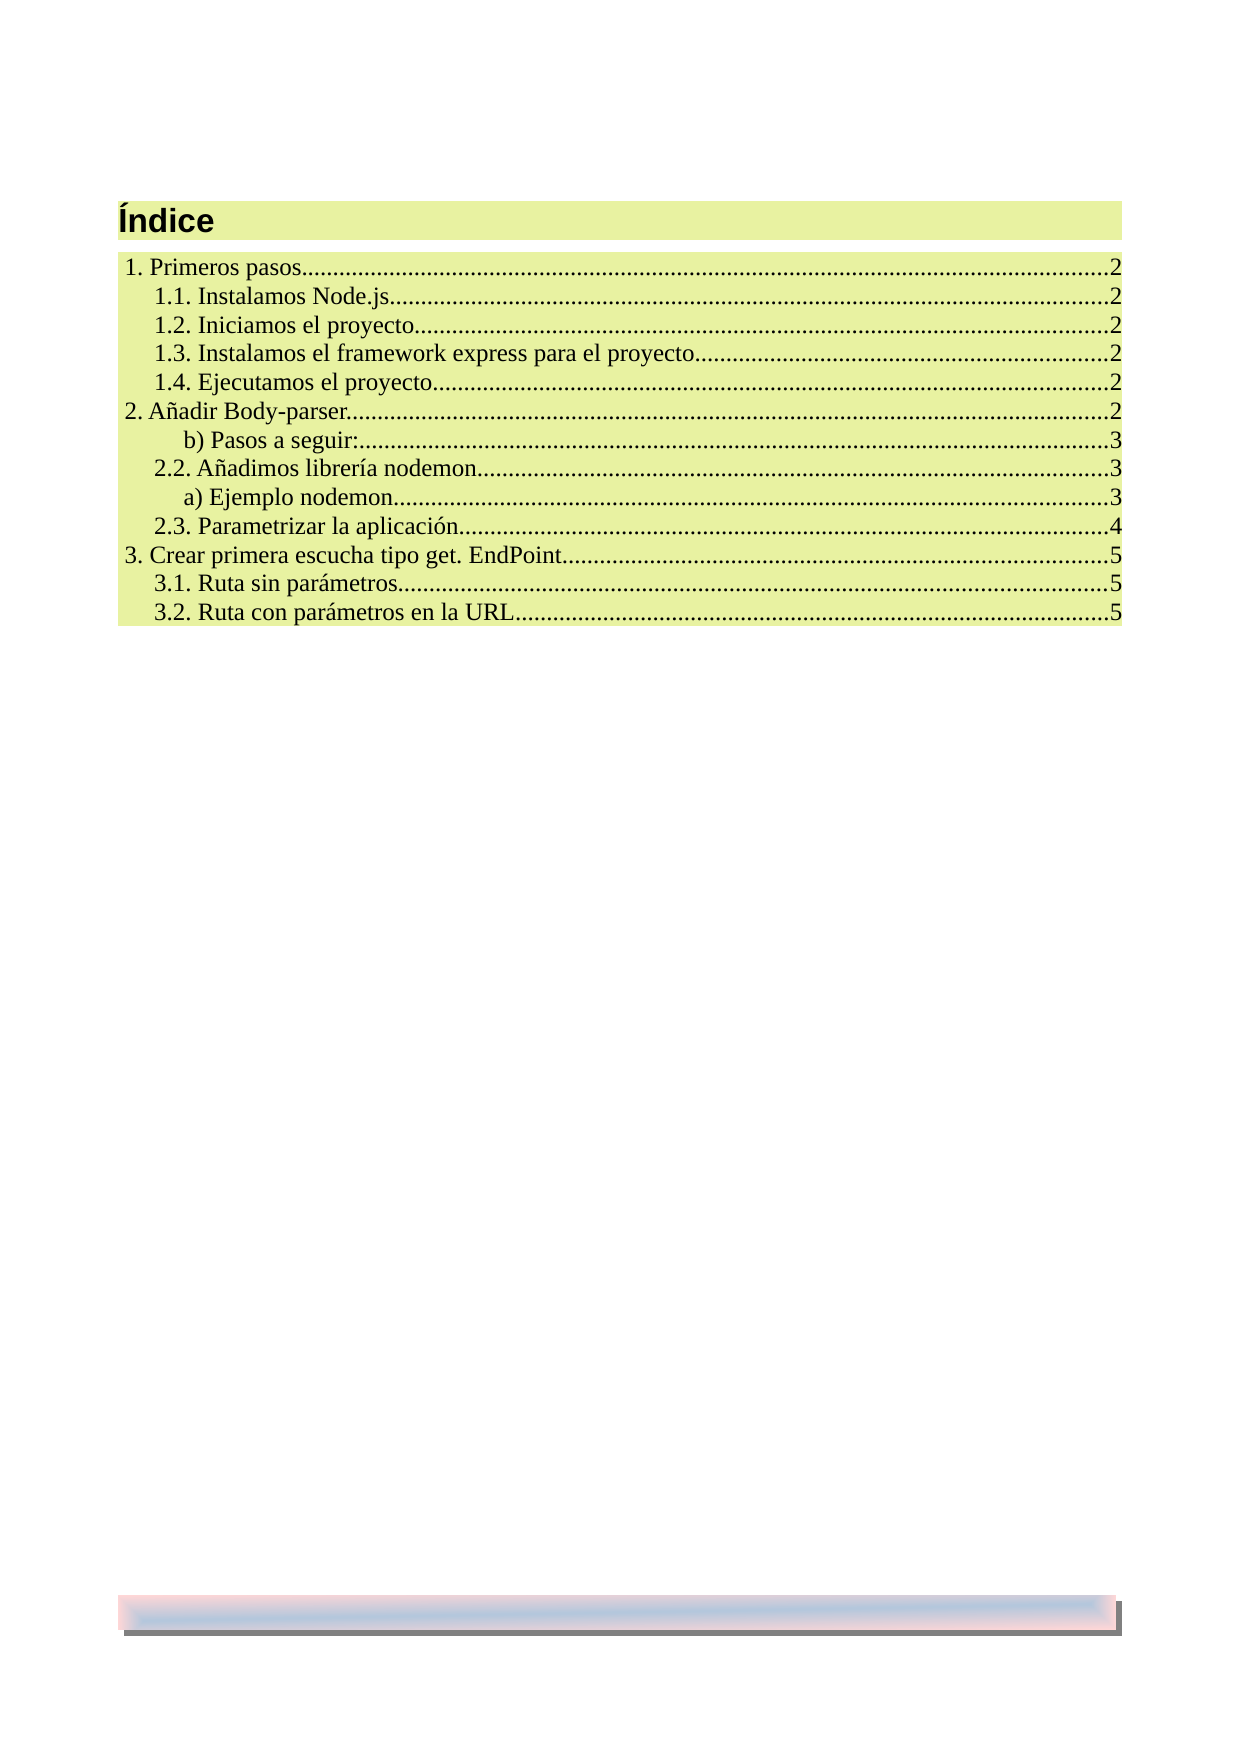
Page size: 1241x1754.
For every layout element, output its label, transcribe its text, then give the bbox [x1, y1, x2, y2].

text a) Ejemplo nodemon 3 [177, 482, 1122, 511]
text 1.2. Iniciamos el proyecto 2 [148, 310, 1122, 338]
text 3. Crear primera escucha tipo get. EndPoint 5 [118, 540, 1122, 568]
text 1. Primeros pasos. 2 [118, 252, 1122, 281]
text 2.2. Añadimos librería nodemon 3 [148, 453, 1122, 482]
text 2. Añadir Body-parser. 2 [118, 396, 1122, 425]
text 1.4. Ejecutamos el proyecto 2 [148, 367, 1122, 396]
text 1.3. Instalamos el framework express para el proyecto 2 [148, 338, 1122, 367]
text 1.1. Instalamos Node.js 2 [148, 281, 1122, 310]
text b) Pasos a seguir: 3 [177, 425, 1122, 453]
text 3.2. Ruta con parámetros en la URL 5 [148, 597, 1122, 626]
text 3.1. Ruta sin parámetros 5 [148, 568, 1122, 597]
subtitle Índice [118, 201, 1122, 240]
text 2.3. Parametrizar la aplicación. 4 [148, 511, 1122, 540]
